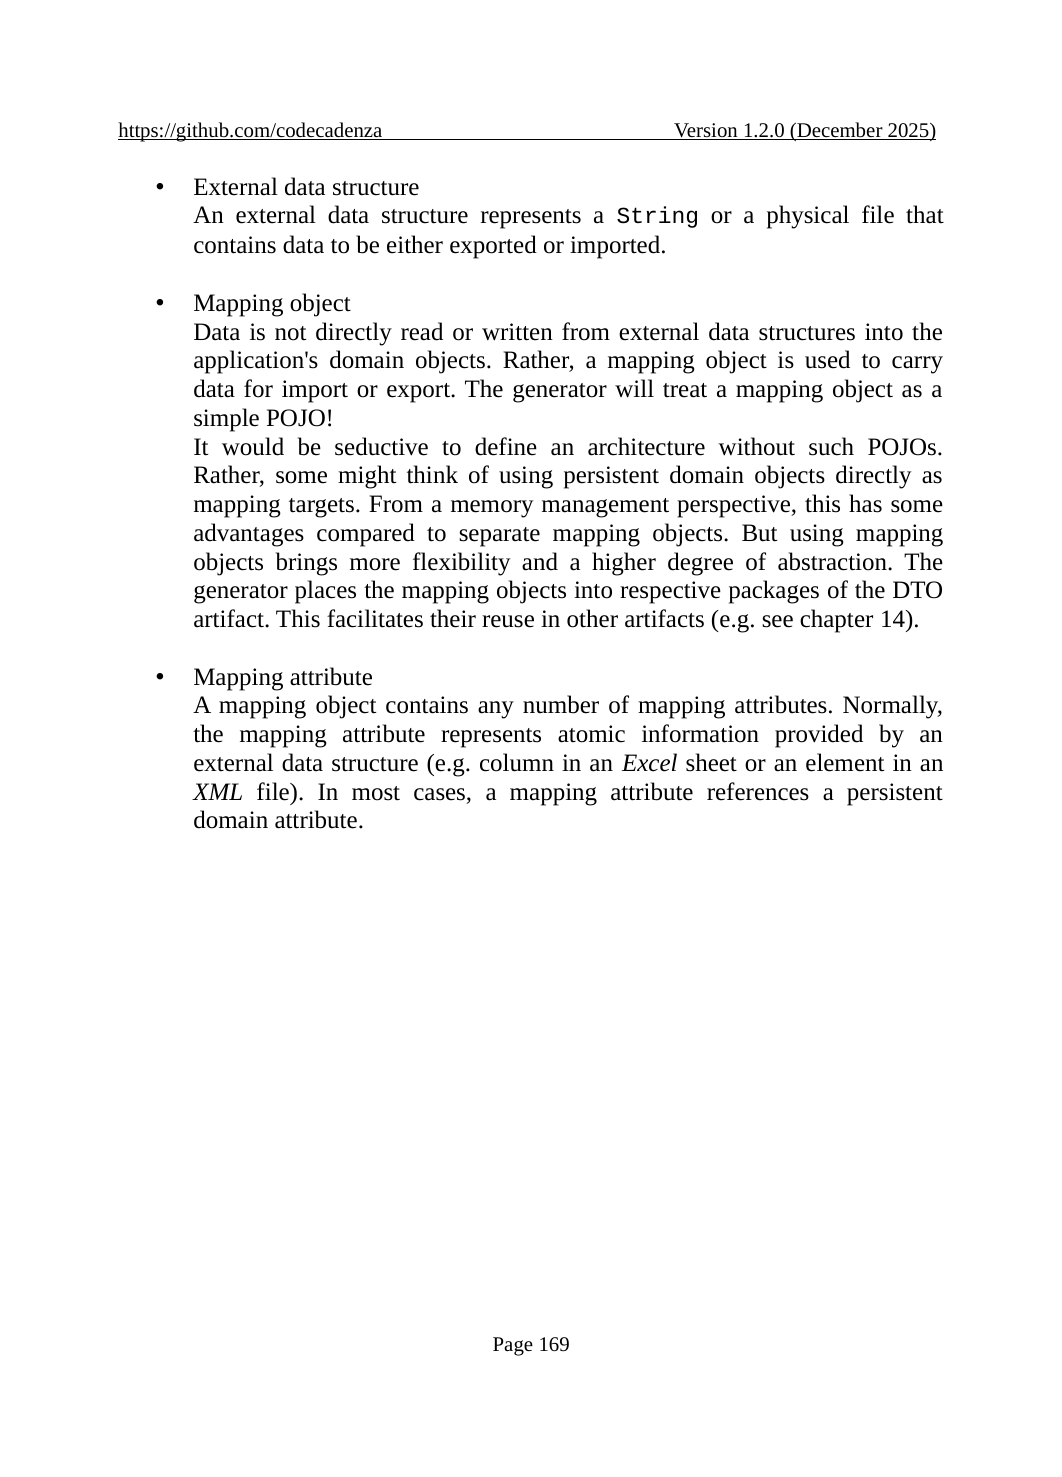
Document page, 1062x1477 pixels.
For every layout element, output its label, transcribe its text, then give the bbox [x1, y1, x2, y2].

list An external data structure represents a String or a physical file that contains data to be either exported or imported. [156, 200, 944, 259]
list External data structure [156, 172, 944, 200]
list A mapping object contains any number of mapping attributes. Normally, the mapping attribute represents atomic information provided by an external data structure (e.g. column in an Excel sheet or an element in an XML file). In most cases, a mapping attribute references a persistent domain attribute. [156, 691, 944, 834]
list It would be seductive to define an architecture without such POJOs. Rather, some might think of using persistent domain objects directly as mapping targets. From a memory management perspective, this has some advantages compared to separate mapping objects. But using mapping objects brings more flexibility and a higher degree of abstraction. The generator places the mapping objects into respective packages of the DTO artifact. This facilitates their reuse in other artifacts (e.g. see chapter 14). [156, 432, 944, 633]
list Data is not directly read or written from external data structures into the application's domain objects. Rather, a mapping object is used to carry data for import or export. The generator will treat a mapping object as a simple POJO! [156, 317, 944, 432]
list Mapping attribute [156, 662, 944, 691]
list Mapping object [156, 288, 944, 317]
